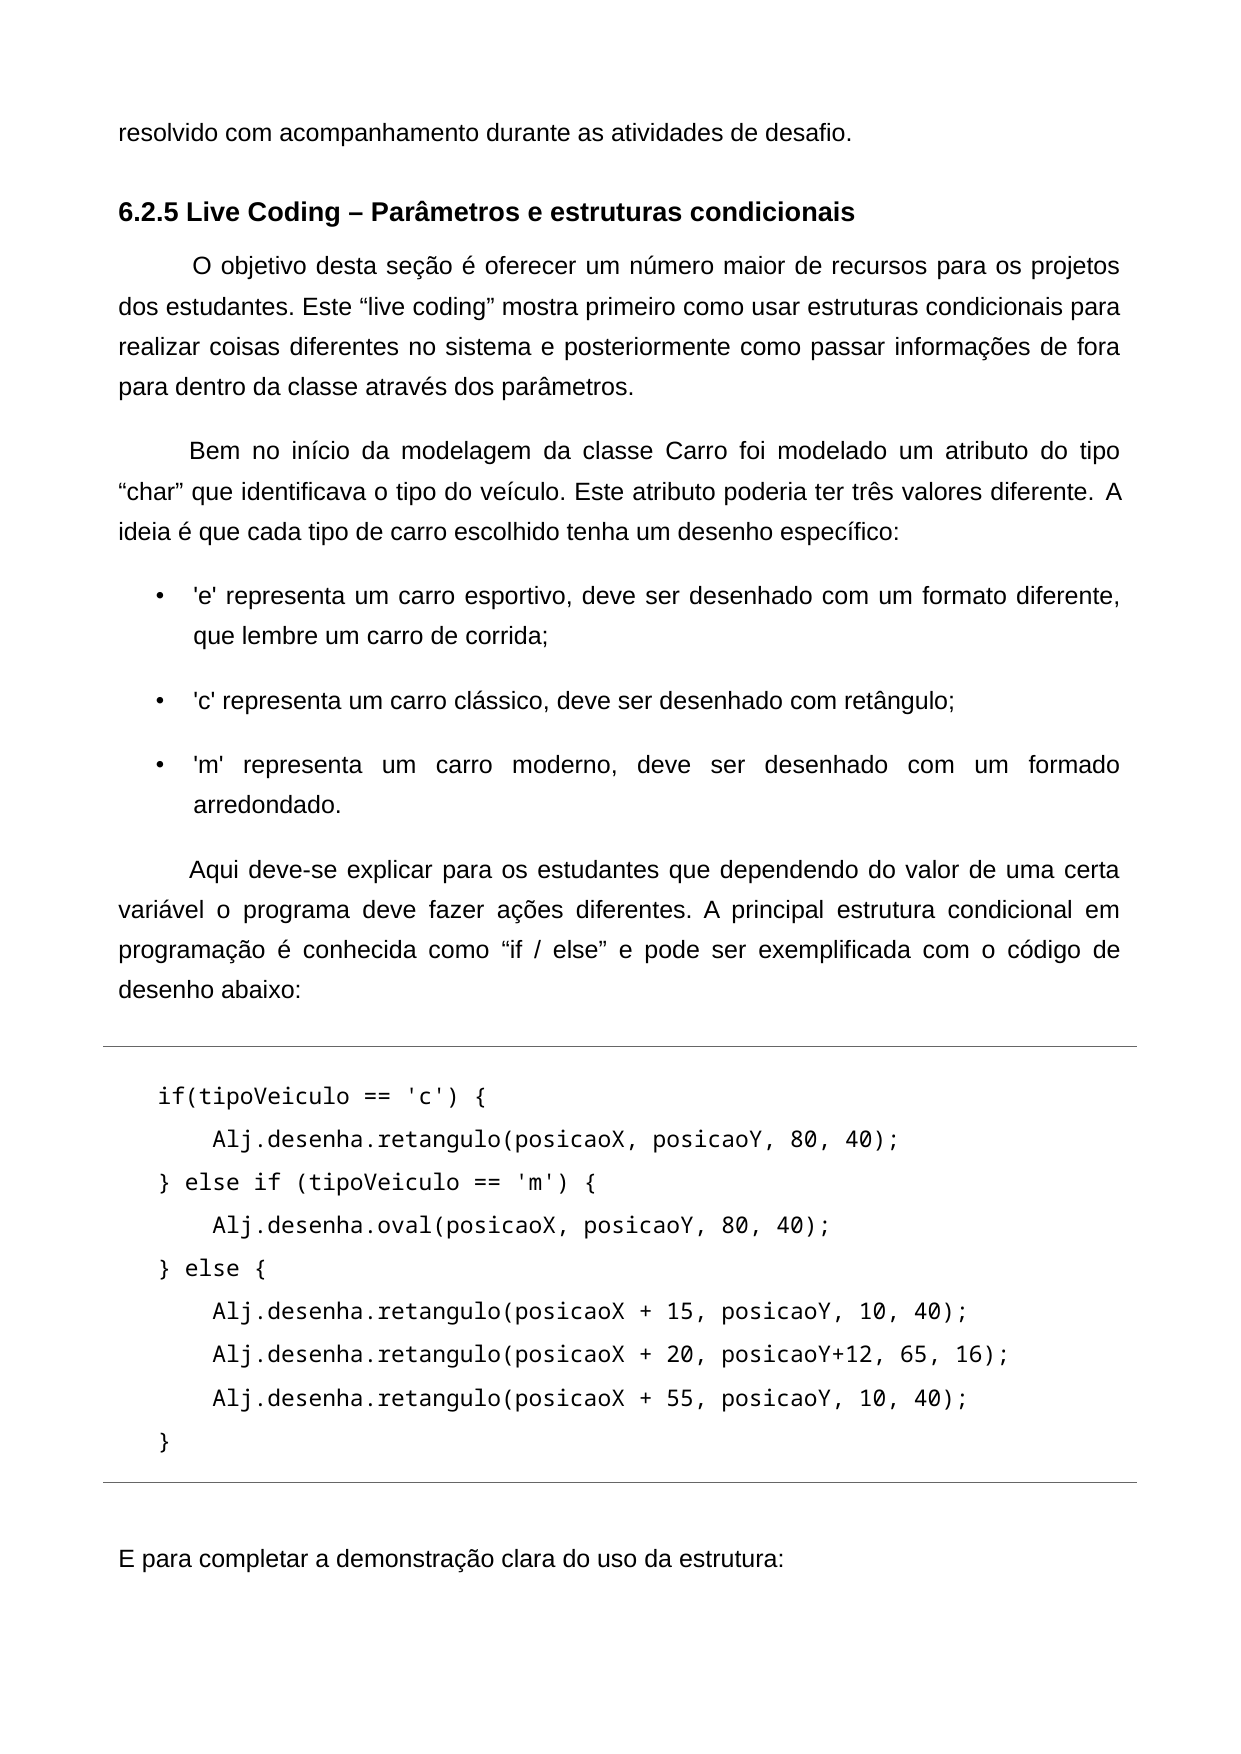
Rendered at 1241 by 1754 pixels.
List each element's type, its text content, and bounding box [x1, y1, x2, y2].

text E para completar a demonstração clara do uso da estrutura: [118, 1544, 1122, 1573]
text Alj.desenha.retangulo(posicaoX + 15, posicaoY, 10, 40); [130, 1295, 1111, 1326]
text O objetivo desta seção é oferecer um número maior de recursos para os projetos dos estudantes. Este “live coding” mostra primeiro como usar estruturas condicionais para realizar coisas diferentes no sistema e posteriormente como passar informações de fora para dentro da classe através dos parâmetros. [118, 251, 1122, 401]
text Alj.desenha.oval(posicaoX, posicaoY, 80, 40); [130, 1209, 1111, 1240]
text Bem no início da modelagem da classe Carro foi modelado um atributo do tipo “char” que identificava o tipo do veículo. Este atributo poderia ter três valores diferente. A ideia é que cada tipo de carro escolhido tenha um desenho específico: [118, 436, 1122, 545]
text } else if (tipoVeiculo == 'm') { [130, 1166, 1111, 1197]
text if(tipoVeiculo == 'c') { [130, 1079, 1111, 1111]
text Aqui deve-se explicar para os estudantes que dependendo do valor de uma certa variável o programa deve fazer ações diferentes. A principal estrutura condicional em programação é conhecida como “if / else” e pode ser exemplificada com o código de desenho abaixo: [118, 855, 1122, 1004]
list 'c' representa um carro clássico, deve ser desenhado com retângulo; [156, 686, 1122, 714]
text resolvido com acompanhamento durante as atividades de desafio. [118, 118, 1122, 147]
subtitle 6.2.5 Live Coding – Parâmetros e estruturas condicionais [118, 196, 1122, 227]
list 'm' representa um carro moderno, deve ser desenhado com um formado arredondado. [156, 750, 1122, 819]
text Alj.desenha.retangulo(posicaoX + 20, posicaoY+12, 65, 16); [130, 1338, 1111, 1369]
text Alj.desenha.retangulo(posicaoX + 55, posicaoY, 10, 40); [130, 1381, 1111, 1413]
text } else { [130, 1252, 1111, 1283]
text Alj.desenha.retangulo(posicaoX, posicaoY, 80, 40); [130, 1123, 1111, 1154]
text } [130, 1424, 1111, 1456]
list 'e' representa um carro esportivo, deve ser desenhado com um formato diferente, que lembre um carro de corrida; [156, 581, 1122, 650]
